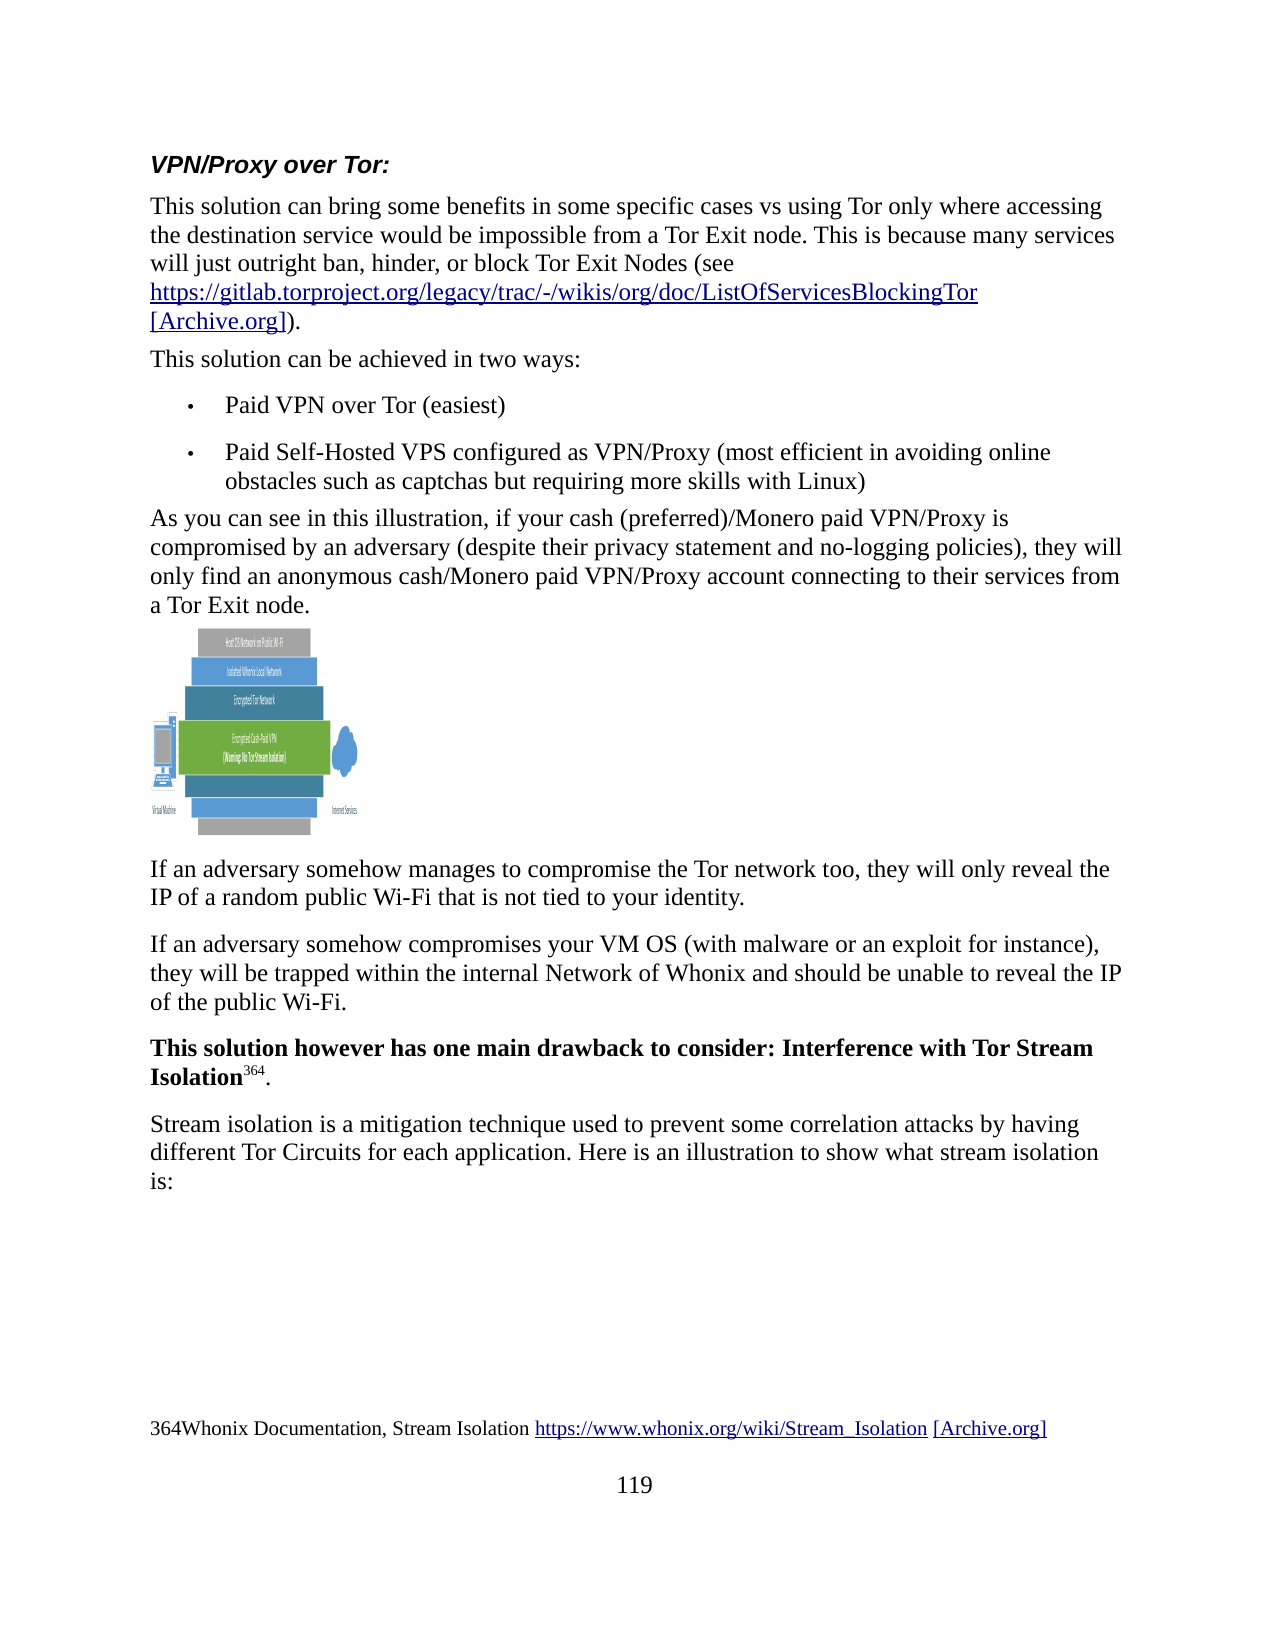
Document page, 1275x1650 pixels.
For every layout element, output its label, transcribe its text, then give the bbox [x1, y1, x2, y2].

text This solution can bring some benefits in some specific cases vs using Tor only where accessing the destination service would be impossible from a Tor Exit node. This is because many services will just outright ban, hinder, or block Tor Exit Nodes (see https://gitlab.torproject.org/legacy/trac/-/wikis/org/doc/ListOfServicesBlockingTor [Archive.org]). [150, 191, 1125, 335]
picture [150, 627, 359, 836]
text If an adversary somehow manages to compromise the Tor network too, they will only reveal the IP of a random public Wi-Fi that is not tied to your identity. [150, 854, 1125, 911]
list Paid VPN over Tor (easiest) [187, 390, 1125, 419]
text If an adversary somehow compromises your VM OS (with malware or an exploit for instance), they will be trapped within the internal Network of Whonix and should be unable to reveal the IP of the public Wi-Fi. [150, 929, 1125, 1015]
text Stream isolation is a mitigation technique used to prevent some correlation attacks by having different Tor Circuits for each application. Here is an illustration to show what stream isolation is: [150, 1109, 1125, 1195]
text Whonix Documentation, Stream Isolation https://www.whonix.org/wiki/Stream_Isolation [Archive.org] [150, 1416, 1125, 1440]
list Paid Self-Hosted VPS configured as VPN/Proxy (most efficient in avoiding online obstacles such as captchas but requiring more skills with Linux) [187, 437, 1125, 494]
text This solution however has one main drawback to consider: Interference with Tor Stream Isolation. [150, 1033, 1125, 1091]
text As you can see in this illustration, if your cash (preferred)/Monero paid VPN/Proxy is compromised by an adversary (despite their privacy statement and no-logging policies), they will only find an anonymous cash/Monero paid VPN/Proxy account connecting to their services from a Tor Exit node. [150, 503, 1125, 618]
subtitle VPN/Proxy over Tor: [150, 150, 1125, 178]
text This solution can be achieved in two ways: [150, 344, 1125, 372]
